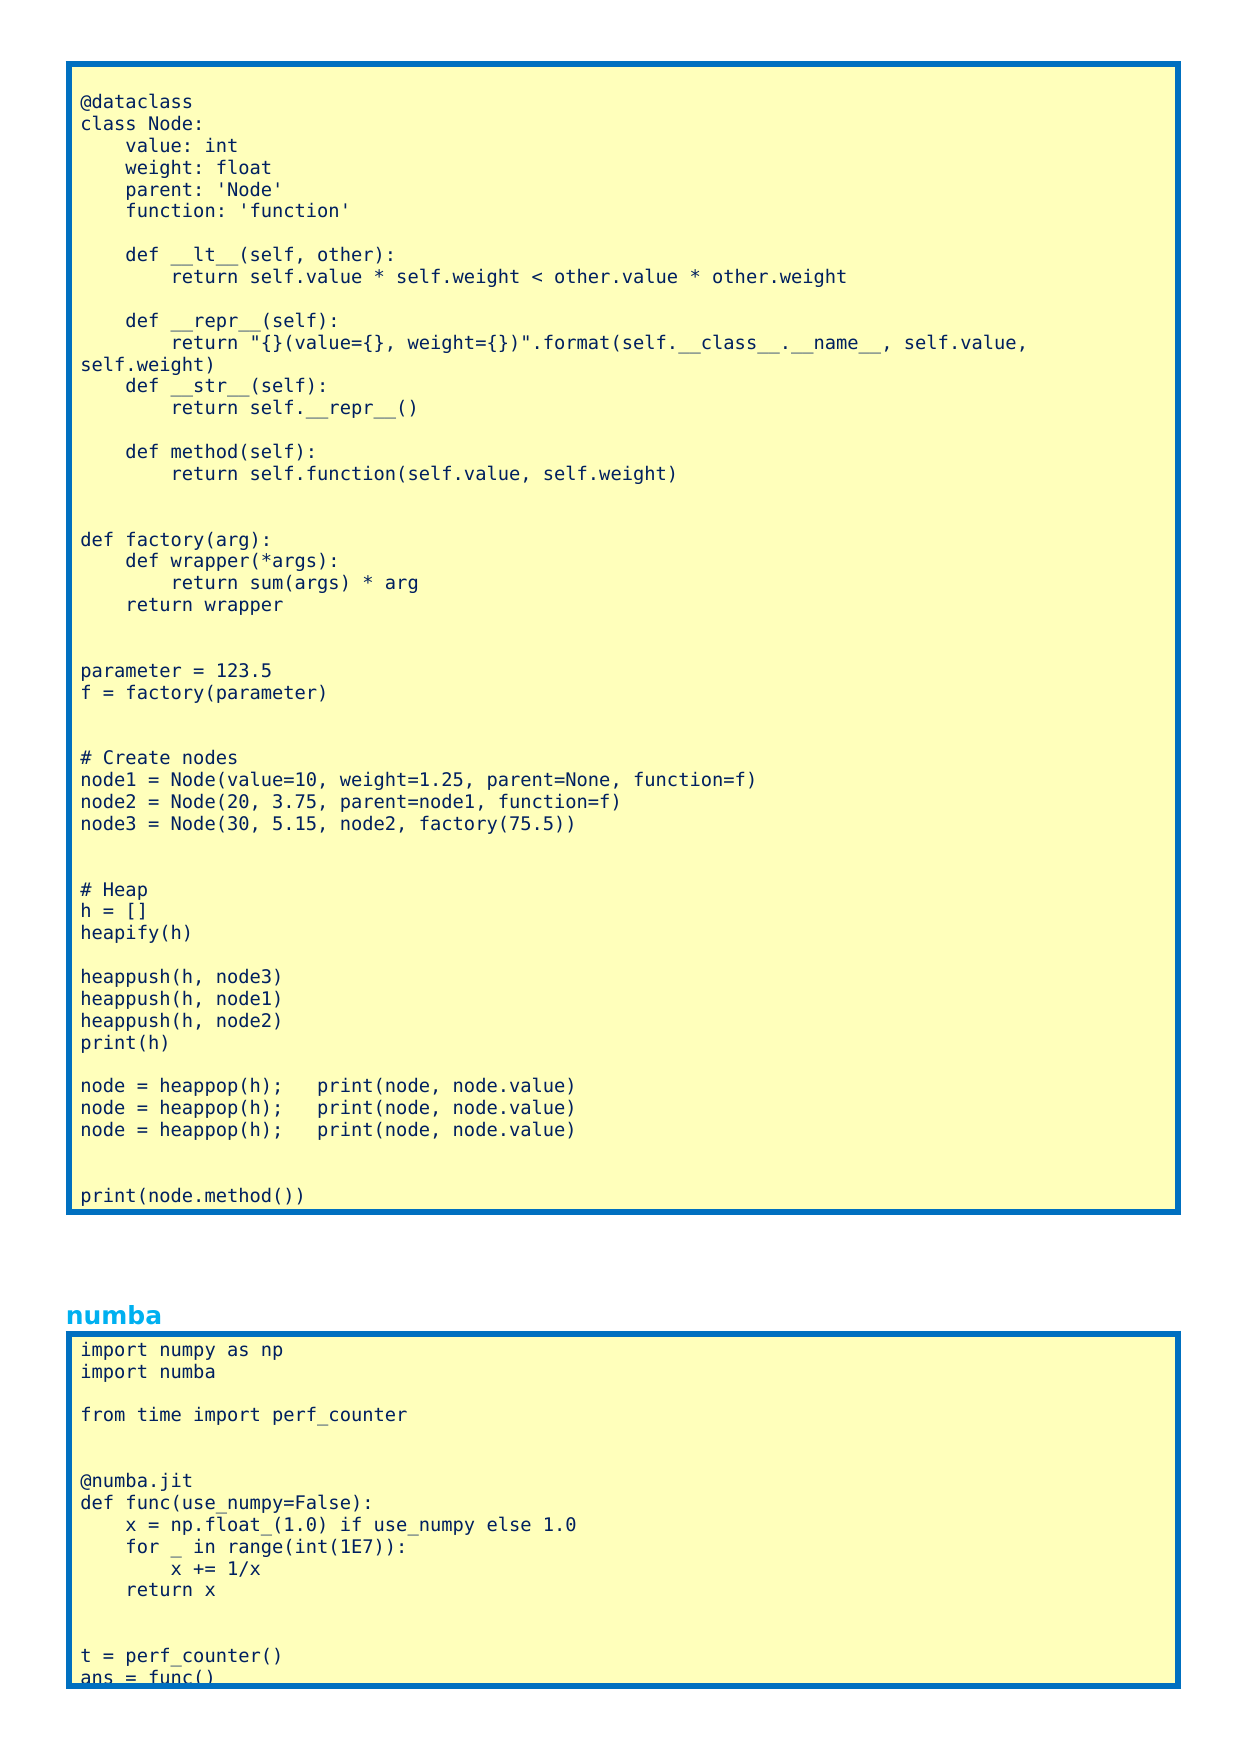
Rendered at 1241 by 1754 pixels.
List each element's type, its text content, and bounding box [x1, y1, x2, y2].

text return sum(args) * arg [72, 564, 1175, 586]
text node = heappop(h); print(node, node.value) [72, 1111, 1175, 1133]
text import numpy as np [72, 1337, 1175, 1352]
text x += 1/x [72, 1549, 1175, 1571]
text node1 = Node(value=10, weight=1.25, parent=None, function=f) [72, 761, 1175, 783]
text x = np.float_(1.0) if use_numpy else 1.0 [72, 1506, 1175, 1527]
text parent: 'Node' [72, 170, 1175, 192]
text return "{}(value={}, weight={})".format(self.__class__.__name__, self.value, self.weight) [72, 323, 1175, 367]
text print(h) [72, 1023, 1175, 1045]
text def __lt__(self, other): [72, 236, 1175, 258]
text def __repr__(self): [72, 302, 1175, 323]
text weight: float [72, 148, 1175, 170]
text return self.__repr__() [72, 389, 1175, 411]
text ans = func() [72, 1659, 1175, 1683]
text return wrapper [72, 586, 1175, 608]
text def wrapper(*args): [72, 542, 1175, 564]
text # Create nodes [72, 739, 1175, 761]
text return x [72, 1571, 1175, 1593]
text function: 'function' [72, 192, 1175, 214]
text def method(self): [72, 433, 1175, 455]
text node2 = Node(20, 3.75, parent=node1, function=f) [72, 783, 1175, 805]
text def func(use_numpy=False): [72, 1484, 1175, 1506]
text value: int [72, 127, 1175, 148]
text def factory(arg): [72, 520, 1175, 542]
text node3 = Node(30, 5.15, node2, factory(75.5)) [72, 805, 1175, 827]
text @dataclass [72, 83, 1175, 105]
text @numba.jit [72, 1462, 1175, 1484]
text heapify(h) [72, 914, 1175, 936]
text def __str__(self): [72, 367, 1175, 389]
text h = [] [72, 892, 1175, 914]
text print(node.method()) [72, 1177, 1175, 1209]
text node = heappop(h); print(node, node.value) [72, 1067, 1175, 1089]
text return self.value * self.weight < other.value * other.weight [72, 258, 1175, 280]
text parameter = 123.5 [72, 652, 1175, 673]
text # Heap [72, 870, 1175, 892]
text f = factory(parameter) [72, 673, 1175, 695]
text heappush(h, node3) [72, 958, 1175, 980]
text node = heappop(h); print(node, node.value) [72, 1089, 1175, 1111]
text from time import perf_counter [72, 1396, 1175, 1418]
text return self.function(self.value, self.weight) [72, 455, 1175, 477]
text heappush(h, node2) [72, 1002, 1175, 1023]
text class Node: [72, 105, 1175, 127]
text t = perf_counter() [72, 1637, 1175, 1659]
text import numba [72, 1352, 1175, 1374]
title numba [66, 1301, 1181, 1331]
text for _ in range(int(1E7)): [72, 1527, 1175, 1549]
text heappush(h, node1) [72, 980, 1175, 1002]
